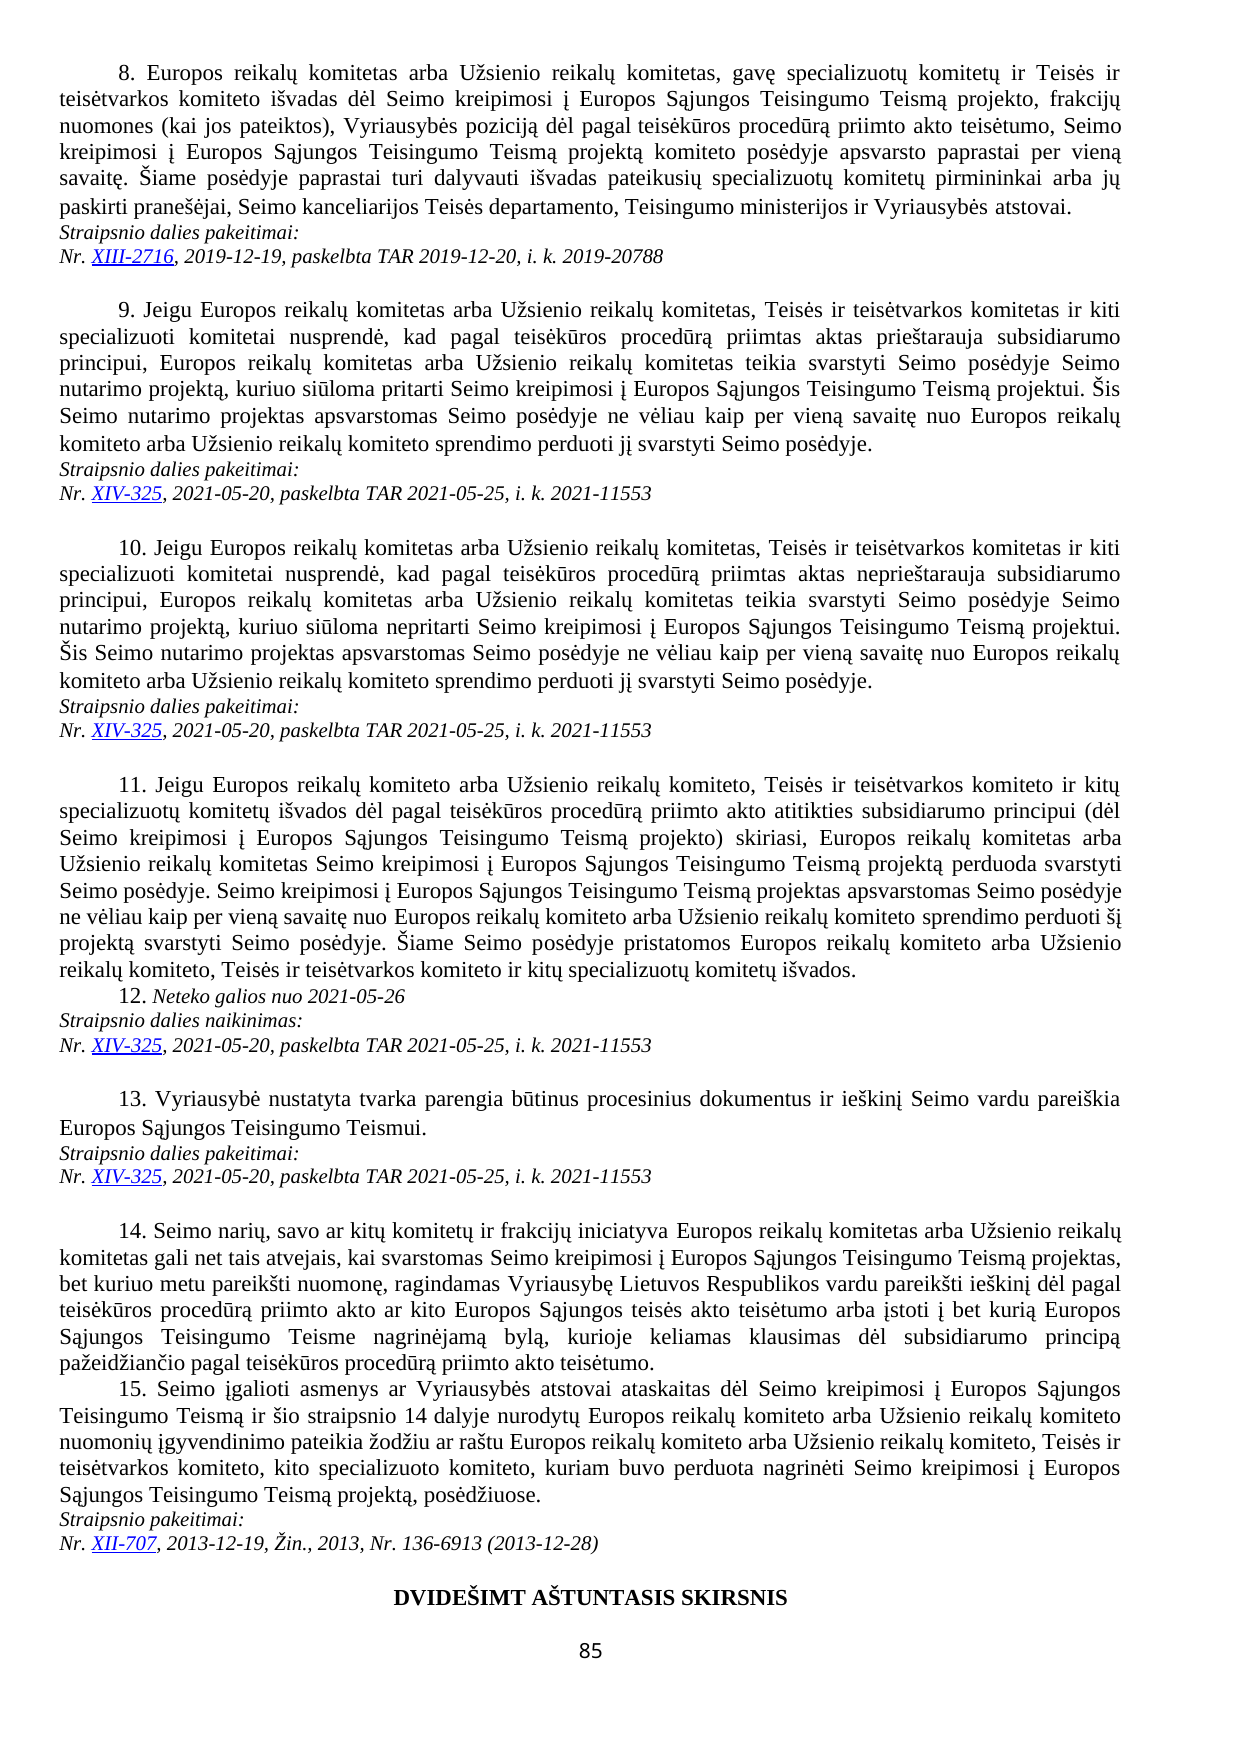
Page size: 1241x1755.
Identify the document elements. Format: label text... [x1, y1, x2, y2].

text 13. Vyriausybė nustatyta tvarka parengia būtinus procesinius dokumentus ir ieškinį Seimo vardu pareiškia Europos Sąjungos Teisingumo Teismui. [59, 1085, 1122, 1140]
text Straipsnio dalies naikinimas: [59, 1008, 1122, 1032]
text 12. Neteko galios nuo 2021-05-26 [59, 982, 1122, 1008]
text Nr. XIV-325, 2021-05-20, paskelbta TAR 2021-05-25, i. k. 2021-11553 [59, 1032, 1122, 1057]
text Nr. XIII-2716, 2019-12-19, paskelbta TAR 2019-12-20, i. k. 2019-20788 [59, 244, 1122, 268]
text Nr. XII-707, 2013-12-19, Žin., 2013, Nr. 136-6913 (2013-12-28) [59, 1531, 1122, 1555]
text 9. Jeigu Europos reikalų komitetas arba Užsienio reikalų komitetas, Teisės ir teisėtvarkos komitetas ir kiti specializuoti komitetai nusprendė, kad pagal teisėkūros procedūrą priimtas aktas prieštarauja subsidiarumo principui, Europos reikalų komitetas arba Užsienio reikalų komitetas teikia svarstyti Seimo posėdyje Seimo nutarimo projektą, kuriuo siūloma pritarti Seimo kreipimosi į Europos Sąjungos Teisingumo Teismą projektui. Šis Seimo nutarimo projektas apsvarstomas Seimo posėdyje ne vėliau kaip per vieną savaitę nuo Europos reikalų komiteto arba Užsienio reikalų komiteto sprendimo perduoti jį svarstyti Seimo posėdyje. [59, 296, 1122, 457]
text DVIDEŠIMT AŠTUNTASIS SKIRSNIS [59, 1584, 1122, 1610]
text Nr. XIV-325, 2021-05-20, paskelbta TAR 2021-05-25, i. k. 2021-11553 [59, 1164, 1122, 1188]
text Straipsnio pakeitimai: [59, 1507, 1122, 1531]
text 8. Europos reikalų komitetas arba Užsienio reikalų komitetas, gavę specializuotų komitetų ir Teisės ir teisėtvarkos komiteto išvadas dėl Seimo kreipimosi į Europos Sąjungos Teisingumo Teismą projekto, frakcijų nuomones (kai jos pateiktos), Vyriausybės poziciją dėl pagal teisėkūros procedūrą priimto akto teisėtumo, Seimo kreipimosi į Europos Sąjungos Teisingumo Teismą projektą komiteto posėdyje apsvarsto paprastai per vieną savaitę. Šiame posėdyje paprastai turi dalyvauti išvadas pateikusių specializuotų komitetų pirmininkai arba jų paskirti pranešėjai, Seimo kanceliarijos Teisės departamento, Teisingumo ministerijos ir Vyriausybės atstovai. [59, 59, 1122, 219]
text Nr. XIV-325, 2021-05-20, paskelbta TAR 2021-05-25, i. k. 2021-11553 [59, 718, 1122, 742]
text Straipsnio dalies pakeitimai: [59, 1140, 1122, 1164]
text 15. Seimo įgalioti asmenys ar Vyriausybės atstovai ataskaitas dėl Seimo kreipimosi į Europos Sąjungos Teisingumo Teismą ir šio straipsnio 14 dalyje nurodytų Europos reikalų komiteto arba Užsienio reikalų komiteto nuomonių įgyvendinimo pateikia žodžiu ar raštu Europos reikalų komiteto arba Užsienio reikalų komiteto, Teisės ir teisėtvarkos komiteto, kito specializuoto komiteto, kuriam buvo perduota nagrinėti Seimo kreipimosi į Europos Sąjungos Teisingumo Teismą projektą, posėdžiuose. [59, 1375, 1122, 1507]
text Straipsnio dalies pakeitimai: [59, 219, 1122, 244]
text Straipsnio dalies pakeitimai: [59, 457, 1122, 481]
text Straipsnio dalies pakeitimai: [59, 694, 1122, 718]
text 14. Seimo narių, savo ar kitų komitetų ir frakcijų iniciatyva Europos reikalų komitetas arba Užsienio reikalų komitetas gali net tais atvejais, kai svarstomas Seimo kreipimosi į Europos Sąjungos Teisingumo Teismą projektas, bet kuriuo metu pareikšti nuomonę, ragindamas Vyriausybę Lietuvos Respublikos vardu pareikšti ieškinį dėl pagal teisėkūros procedūrą priimto akto ar kito Europos Sąjungos teisės akto teisėtumo arba įstoti į bet kurią Europos Sąjungos Teisingumo Teisme nagrinėjamą bylą, kurioje keliamas klausimas dėl subsidiarumo principą pažeidžiančio pagal teisėkūros procedūrą priimto akto teisėtumo. [59, 1217, 1122, 1375]
text 10. Jeigu Europos reikalų komitetas arba Užsienio reikalų komitetas, Teisės ir teisėtvarkos komitetas ir kiti specializuoti komitetai nusprendė, kad pagal teisėkūros procedūrą priimtas aktas neprieštarauja subsidiarumo principui, Europos reikalų komitetas arba Užsienio reikalų komitetas teikia svarstyti Seimo posėdyje Seimo nutarimo projektą, kuriuo siūloma nepritarti Seimo kreipimosi į Europos Sąjungos Teisingumo Teismą projektui. Šis Seimo nutarimo projektas apsvarstomas Seimo posėdyje ne vėliau kaip per vieną savaitę nuo Europos reikalų komiteto arba Užsienio reikalų komiteto sprendimo perduoti jį svarstyti Seimo posėdyje. [59, 534, 1122, 694]
text Nr. XIV-325, 2021-05-20, paskelbta TAR 2021-05-25, i. k. 2021-11553 [59, 481, 1122, 505]
text 11. Jeigu Europos reikalų komiteto arba Užsienio reikalų komiteto, Teisės ir teisėtvarkos komiteto ir kitų specializuotų komitetų išvados dėl pagal teisėkūros procedūrą priimto akto atitikties subsidiarumo principui (dėl Seimo kreipimosi į Europos Sąjungos Teisingumo Teismą projekto) skiriasi, Europos reikalų komitetas arba Užsienio reikalų komitetas Seimo kreipimosi į Europos Sąjungos Teisingumo Teismą projektą perduoda svarstyti Seimo posėdyje. Seimo kreipimosi į Europos Sąjungos Teisingumo Teismą projektas apsvarstomas Seimo posėdyje ne vėliau kaip per vieną savaitę nuo Europos reikalų komiteto arba Užsienio reikalų komiteto sprendimo perduoti šį projektą svarstyti Seimo posėdyje. Šiame Seimo posėdyje pristatomos Europos reikalų komiteto arba Užsienio reikalų komiteto, Teisės ir teisėtvarkos komiteto ir kitų specializuotų komitetų išvados. [59, 771, 1122, 982]
